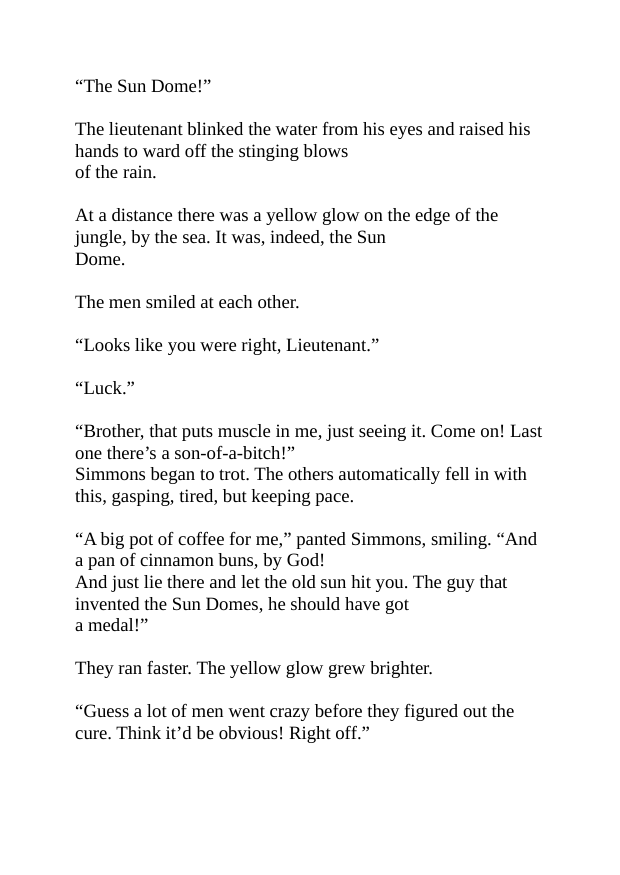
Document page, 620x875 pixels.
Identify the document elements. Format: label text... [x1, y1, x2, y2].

text “The Sun Dome!” The lieutenant blinked the water from his eyes and raised his hands to ward off the stinging blows of the rain. At a distance there was a yellow glow on the edge of the jungle, by the sea. It was, indeed, the Sun Dome. The men smiled at each other. “Looks like you were right, Lieutenant.” “Luck.” “Brother, that puts muscle in me, just seeing it. Come on! Last one there’s a son-of-a-bitch!” Simmons began to trot. The others automatically fell in with this, gasping, tired, but keeping pace. “A big pot of coffee for me,” panted Simmons, smiling. “And a pan of cinnamon buns, by God! And just lie there and let the old sun hit you. The guy that invented the Sun Domes, he should have got a medal!” They ran faster. The yellow glow grew brighter. “Guess a lot of men went crazy before they figured out the cure. Think it’d be obvious! Right off.” [75, 75, 544, 743]
